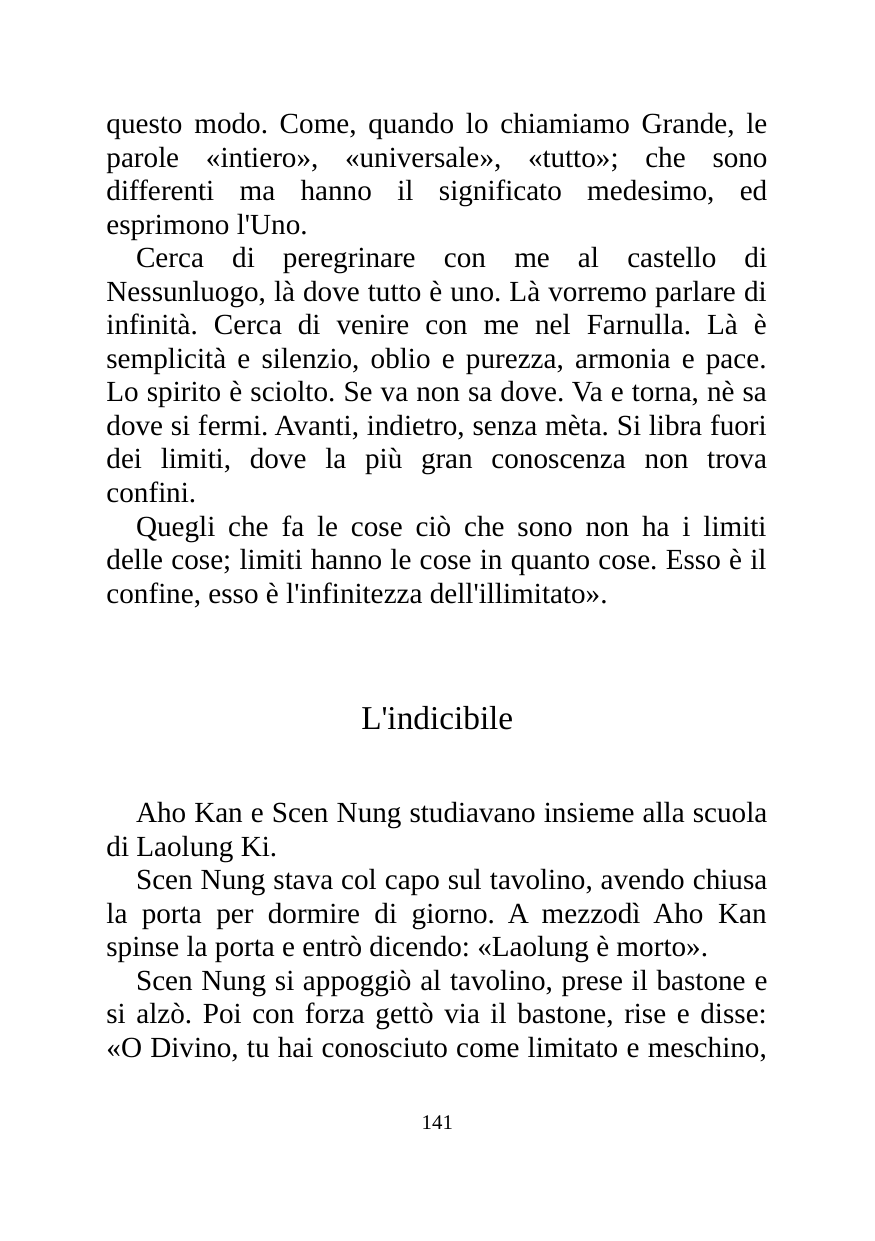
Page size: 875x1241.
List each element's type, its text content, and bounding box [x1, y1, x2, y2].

subtitle L'indicibile [106, 698, 768, 736]
text Aho Kan e Scen Nung studiavano insieme alla scuola di Laolung Ki. [106, 795, 768, 862]
text Cerca di peregrinare con me al castello di Nessunluogo, là dove tutto è uno. Là vorremo parlare di infinità. Cerca di venire con me nel Farnulla. Là è semplicità e silenzio, oblio e purezza, armonia e pace. Lo spirito è sciolto. Se va non sa dove. Va e torna, nè sa dove si fermi. Avanti, indietro, senza mèta. Si libra fuori dei limiti, dove la più gran conoscenza non trova confini. [106, 240, 768, 509]
text questo modo. Come, quando lo chiamiamo Grande, le parole «intiero», «universale», «tutto»; che sono differenti ma hanno il significato medesimo, ed esprimono l'Uno. [106, 106, 768, 240]
text Scen Nung si appoggiò al tavolino, prese il bastone e si alzò. Poi con forza gettò via il bastone, rise e disse: «O Divino, tu hai conosciuto come limitato e meschino, [106, 963, 768, 1064]
text Scen Nung stava col capo sul tavolino, avendo chiusa la porta per dormire di giorno. A mezzodì Aho Kan spinse la porta e entrò dicendo: «Laolung è morto». [106, 862, 768, 963]
text Quegli che fa le cose ciò che sono non ha i limiti delle cose; limiti hanno le cose in quanto cose. Esso è il confine, esso è l'infinitezza dell'illimitato». [106, 509, 768, 609]
